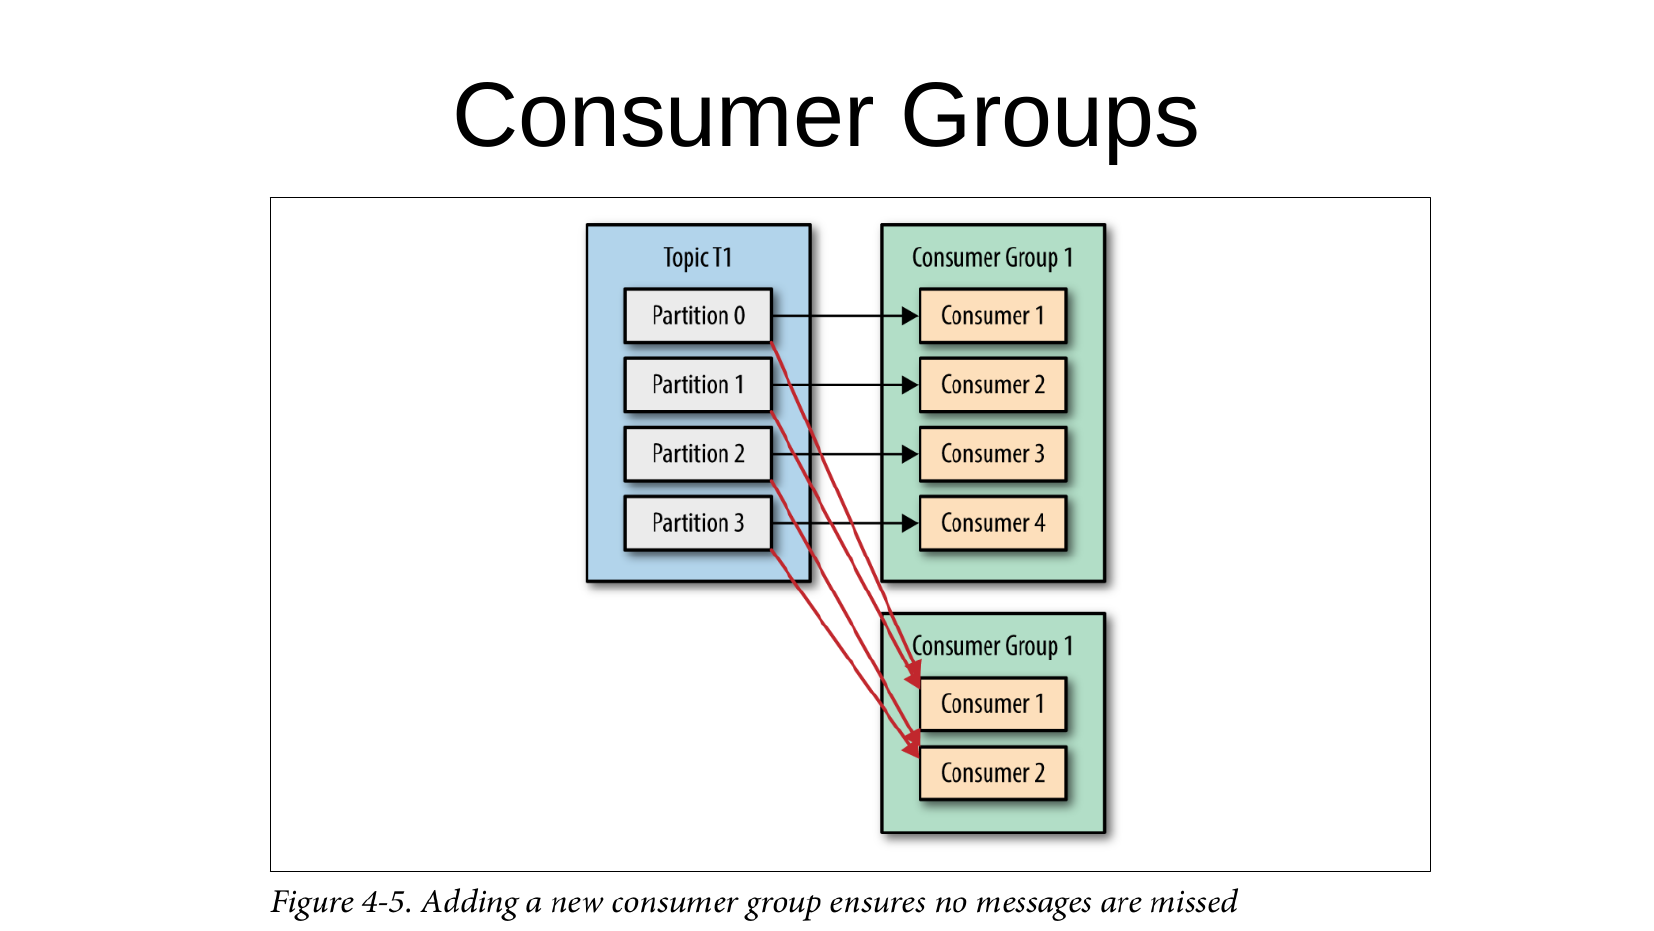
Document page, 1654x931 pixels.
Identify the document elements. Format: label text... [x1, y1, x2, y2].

title Consumer Groups [82, 37, 1571, 193]
picture [255, 179, 1486, 931]
